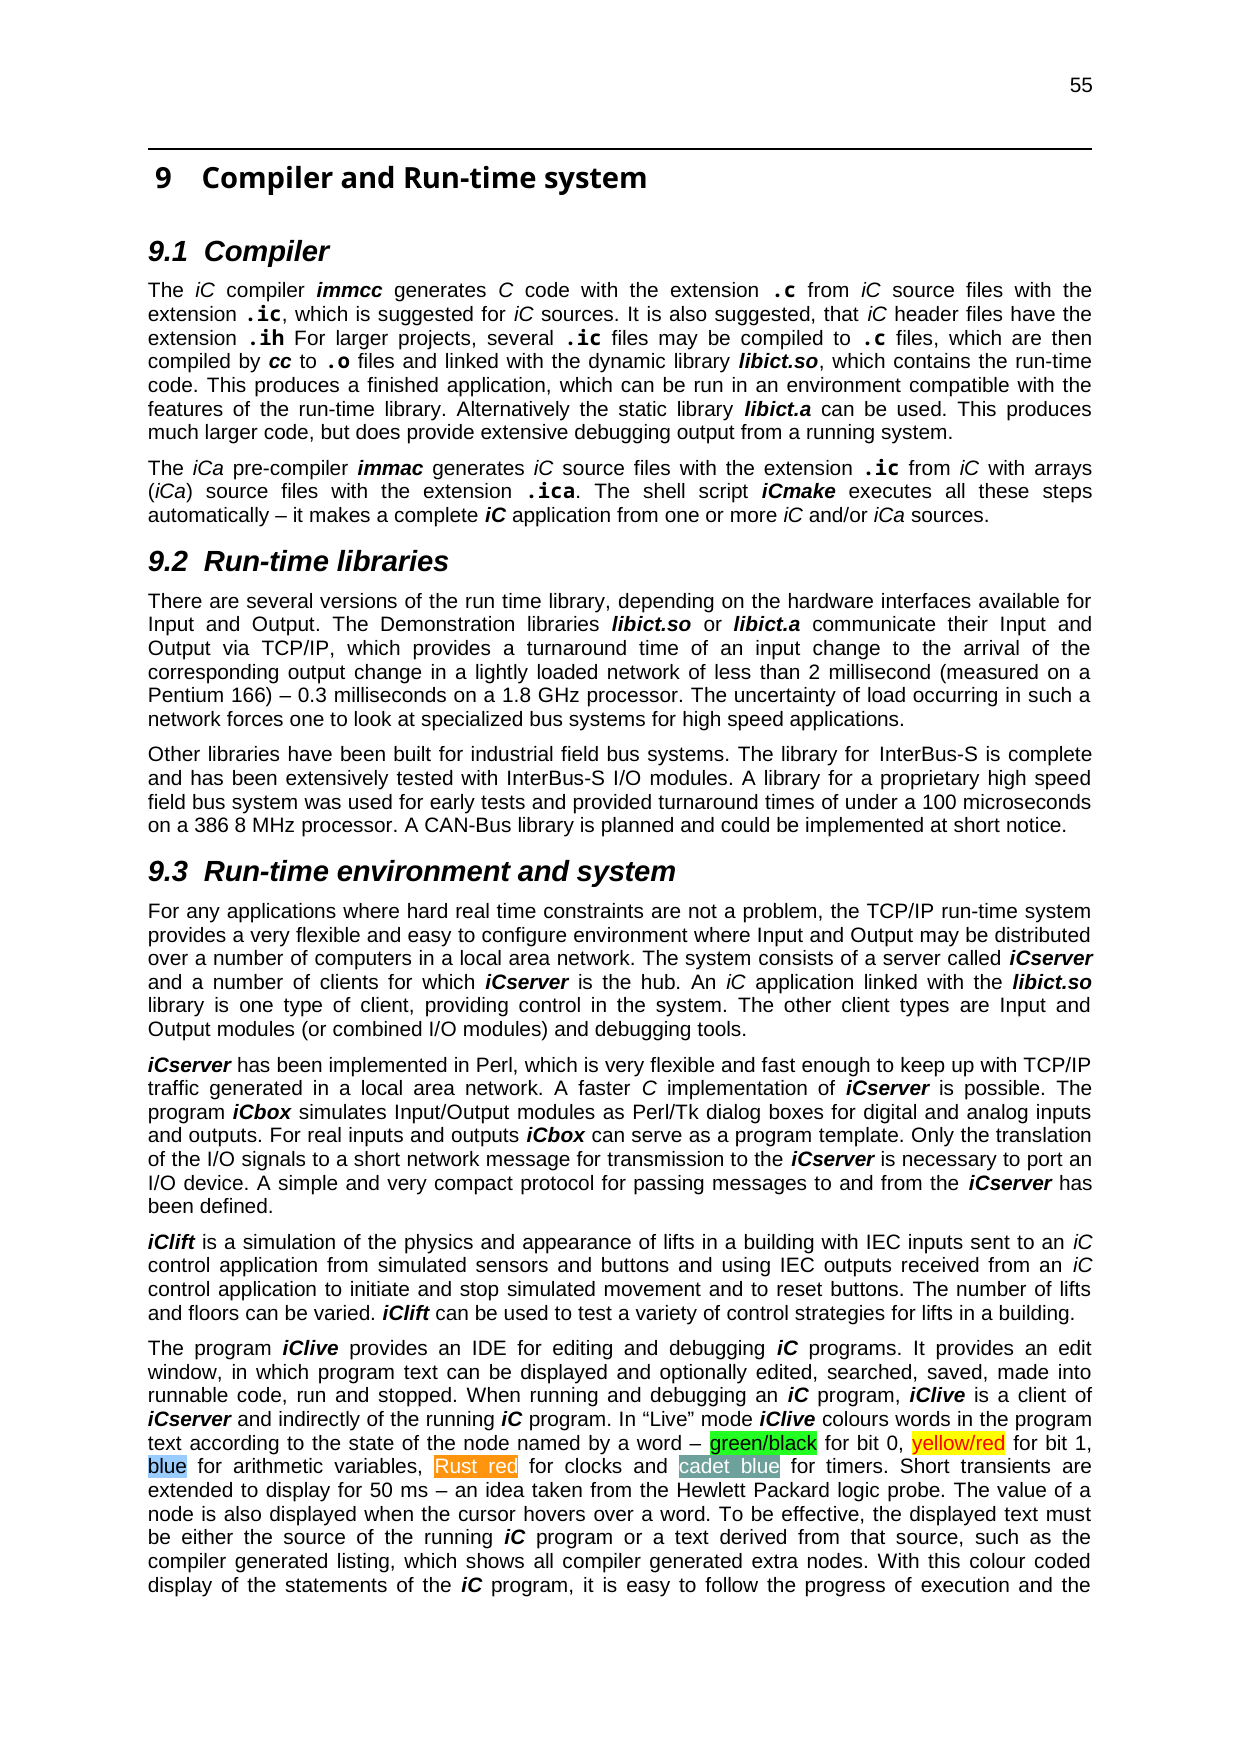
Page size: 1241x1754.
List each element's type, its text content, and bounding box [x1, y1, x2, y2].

subtitle Run-time libraries [148, 545, 1092, 577]
subtitle Compiler [148, 235, 1092, 267]
subtitle Compiler and Run-time system [148, 150, 1092, 204]
text For any applications where hard real time constraints are not a problem, the TCP/IP run-time system provides a very flexible and easy to configure environment where Input and Output may be distributed over a number of computers in a local area network. The system consists of a server called iCserver and a number of clients for which iCserver is the hub. An iC application linked with the libict.so library is one type of client, providing control in the system. The other client types are Input and Output modules (or combined I/O modules) and debugging tools. [148, 899, 1092, 1041]
subtitle Run-time environment and system [148, 855, 1092, 888]
text Other libraries have been built for industrial field bus systems. The library for InterBus-S is complete and has been extensively tested with InterBus-S I/O modules. A library for a proprietary high speed field bus system was used for early tests and provided turnaround times of under a 100 microseconds on a 386 8 MHz processor. A CAN-Bus library is planned and could be implemented at short notice. [148, 743, 1092, 837]
text There are several versions of the run time library, depending on the hardware interfaces available for Input and Output. The Demonstration libraries libict.so or libict.a communicate their Input and Output via TCP/IP, which provides a turnaround time of an input change to the arrival of the corresponding output change in a lightly loaded network of less than 2 millisecond (measured on a Pentium 166) – 0.3 milliseconds on a 1.8 GHz processor. The uncertainty of load occurring in such a network forces one to look at specialized bus systems for high speed applications. [148, 589, 1092, 731]
text The program iClive provides an IDE for editing and debugging iC programs. It provides an edit window, in which program text can be displayed and optionally edited, searched, saved, made into runnable code, run and stopped. When running and debugging an iC program, iClive is a client of iCserver and indirectly of the running iC program. In “Live” mode iClive colours words in the program text according to the state of the node named by a word – green/black for bit 0, yellow/red for bit 1, blue for arithmetic variables, Rust red for clocks and cadet blue for timers. Short transients are extended to display for 50 ms – an idea taken from the Hewlett Packard logic probe. The value of a node is also displayed when the cursor hovers over a word. To be effective, the displayed text must be either the source of the running iC program or a text derived from that source, such as the compiler generated listing, which shows all compiler generated extra nodes. With this colour coded display of the statements of the iC program, it is easy to follow the progress of execution and the [148, 1337, 1092, 1597]
text iCserver has been implemented in Perl, which is very flexible and fast enough to keep up with TCP/IP traffic generated in a local area network. A faster C implementation of iCserver is possible. The program iCbox simulates Input/Output modules as Perl/Tk dialog boxes for digital and analog inputs and outputs. For real inputs and outputs iCbox can serve as a program template. Only the translation of the I/O signals to a short network message for transmission to the iCserver is necessary to port an I/O device. A simple and very compact protocol for passing messages to and from the iCserver has been defined. [148, 1053, 1092, 1219]
text The iCa pre-compiler immac generates iC source files with the extension .ic from iC with arrays (iCa) source files with the extension .ica. The shell script iCmake executes all these steps automatically – it makes a complete iC application from one or more iC and/or iCa sources. [148, 456, 1092, 527]
text The iC compiler immcc generates C code with the extension .c from iC source files with the extension .ic, which is suggested for iC sources. It is also suggested, that iC header files have the extension .ih For larger projects, several .ic files may be compiled to .c files, which are then compiled by cc to .o files and linked with the dynamic library libict.so, which contains the run-time code. This produces a finished application, which can be run in an environment compatible with the features of the run-time library. Alternatively the static library libict.a can be used. This produces much larger code, but does provide extensive debugging output from a running system. [148, 279, 1092, 444]
text iClift is a simulation of the physics and appearance of lifts in a building with IEC inputs sent to an iC control application from simulated sensors and buttons and using IEC outputs received from an iC control application to initiate and stop simulated movement and to reset buttons. The number of lifts and floors can be varied. iClift can be used to test a variety of control strategies for lifts in a building. [148, 1230, 1092, 1325]
